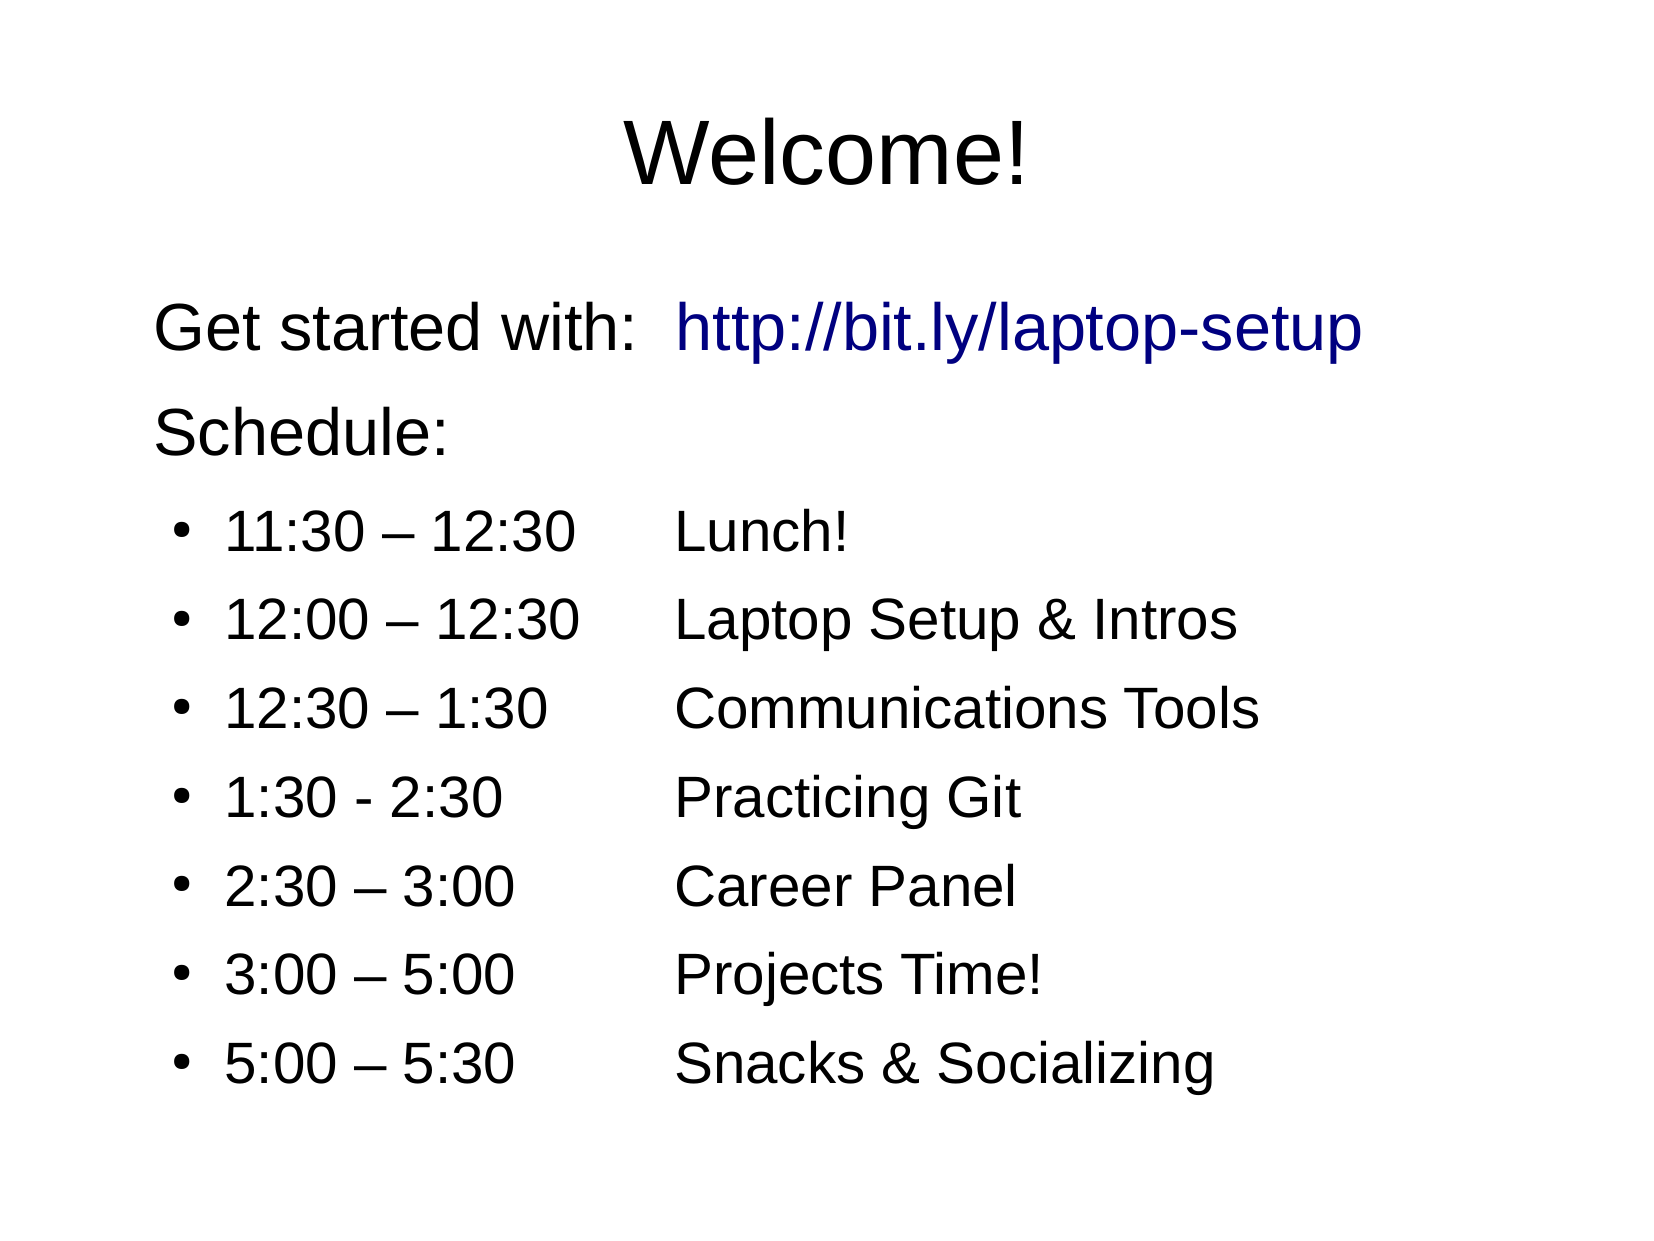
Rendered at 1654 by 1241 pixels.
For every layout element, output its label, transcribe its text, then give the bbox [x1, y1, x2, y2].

list Get started with: http://bit.ly/laptop-setup Schedule: 11:30 – 12:30 Lunch! 12:00 – 12:30 Laptop Setup & Intros 12:30 – 1:30 Communications Tools 1:30 - 2:30 Practicing Git 2:30 – 3:00 Career Panel 3:00 – 5:00 Projects Time! 5:00 – 5:30 Snacks & Socializing [82, 290, 1571, 1241]
title Welcome! [82, 49, 1571, 257]
